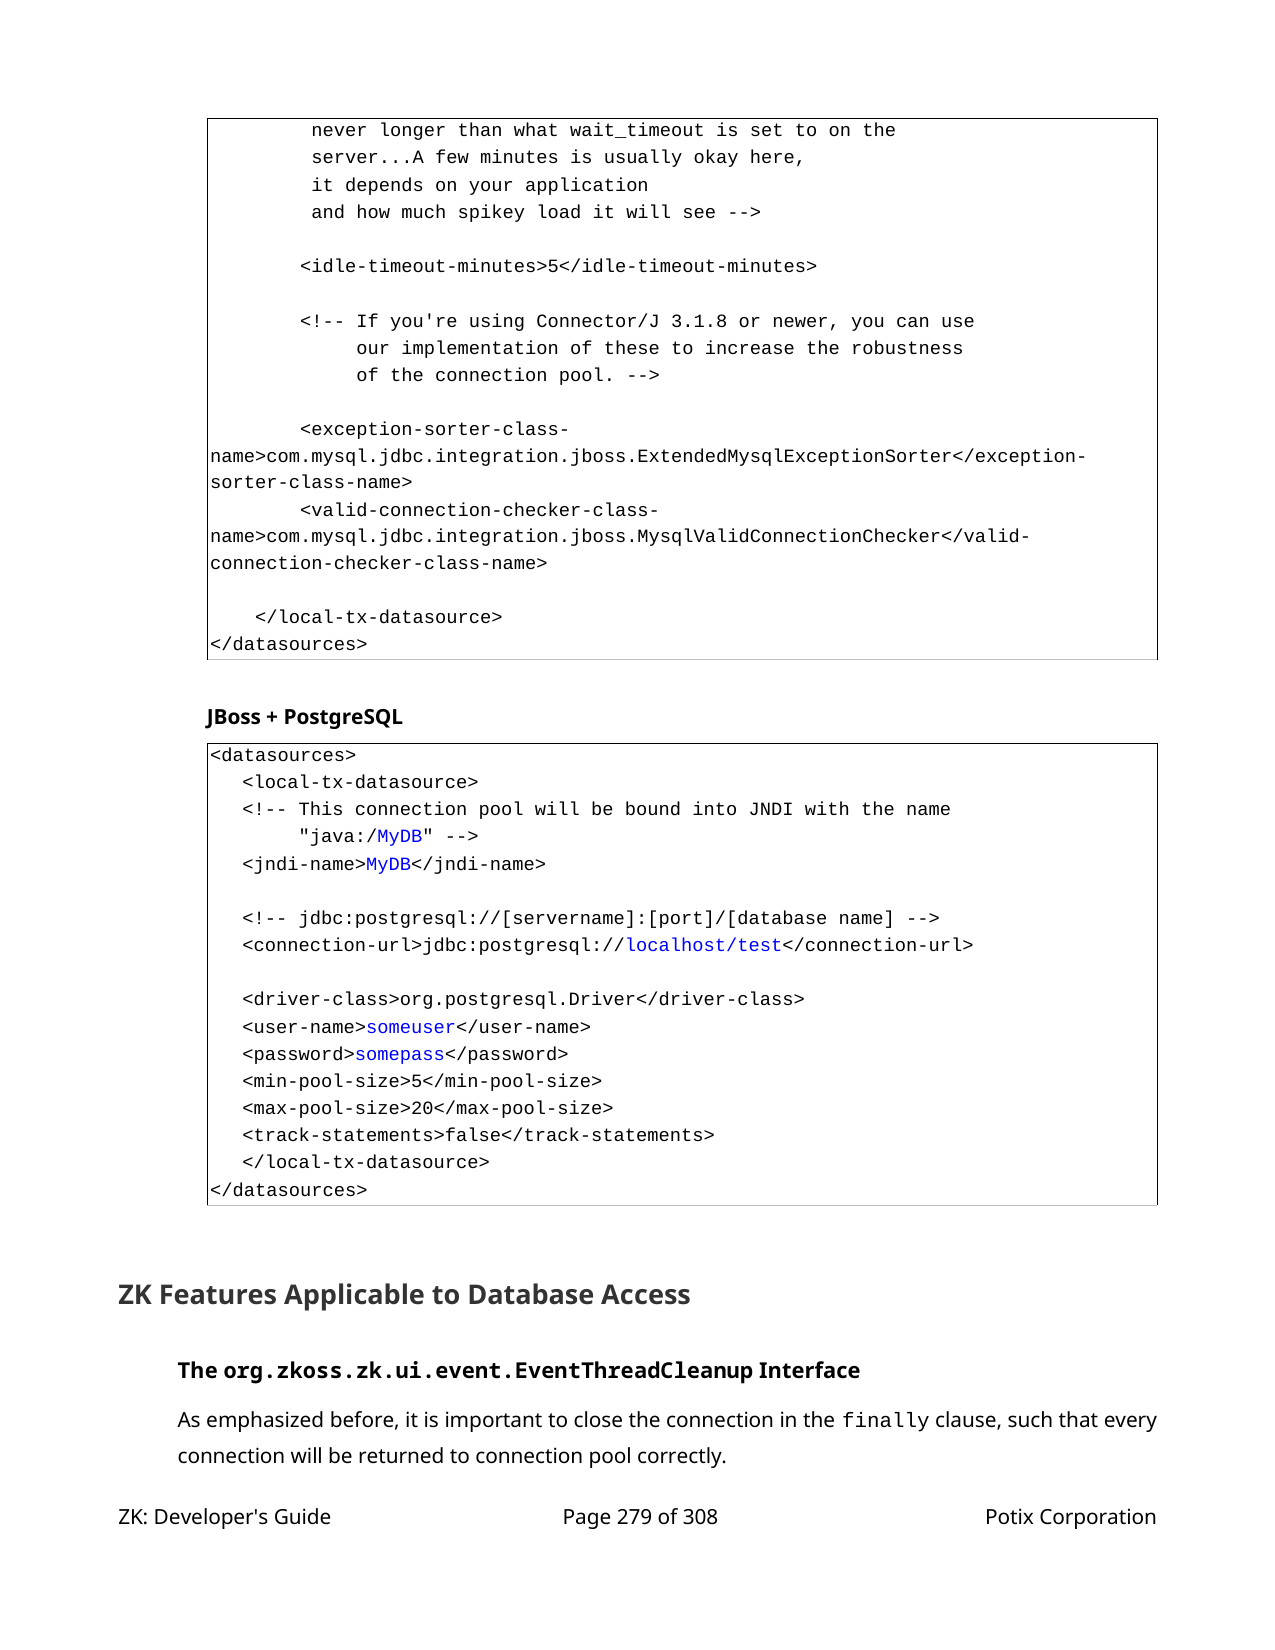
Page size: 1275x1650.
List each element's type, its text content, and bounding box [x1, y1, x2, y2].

text <!-- jdbc:postgresql://[servername]:[port]/[database name] --> [208, 906, 1157, 930]
text <driver-class>org.postgresql.Driver</driver-class> [208, 987, 1157, 1012]
text never longer than what wait_timeout is set to on the [208, 119, 1157, 142]
text <exception-sorter-class-name>com.mysql.jdbc.integration.jboss.ExtendedMysqlExceptionSorter</exception-sorter-class-name> [208, 417, 1157, 494]
text <user-name>someuser</user-name> [208, 1014, 1157, 1039]
text server...A few minutes is usually okay here, [208, 145, 1157, 169]
subtitle JBoss + PostgreSQL [207, 702, 1157, 730]
text </datasources> [208, 1178, 1157, 1205]
text </local-tx-datasource> [208, 605, 1157, 629]
text "java:/MyDB" --> [208, 824, 1157, 848]
text our implementation of these to increase the robustness [208, 336, 1157, 360]
text <idle-timeout-minutes>5</idle-timeout-minutes> [208, 254, 1157, 278]
text <jndi-name>MyDB</jndi-name> [208, 851, 1157, 876]
text <!-- If you're using Connector/J 3.1.8 or newer, you can use [208, 308, 1157, 333]
text it depends on your application [208, 172, 1157, 197]
text <datasources> [208, 744, 1157, 767]
text <connection-url>jdbc:postgresql://localhost/test</connection-url> [208, 933, 1157, 957]
text <password>somepass</password> [208, 1042, 1157, 1066]
subtitle The org.zkoss.zk.ui.event.EventThreadCleanup Interface [177, 1355, 1157, 1385]
text and how much spikey load it will see --> [208, 200, 1157, 224]
text <max-pool-size>20</max-pool-size> [208, 1096, 1157, 1120]
text </local-tx-datasource> [208, 1150, 1157, 1175]
text <track-statements>false</track-statements> [208, 1123, 1157, 1147]
subtitle ZK Features Applicable to Database Access [118, 1276, 1157, 1312]
text <!-- This connection pool will be bound into JNDI with the name [208, 797, 1157, 821]
text <valid-connection-checker-class-name>com.mysql.jdbc.integration.jboss.MysqlValidConnectionChecker</valid-connection-checker-class-name> [208, 497, 1157, 575]
text <local-tx-datasource> [208, 770, 1157, 794]
text </datasources> [208, 632, 1157, 659]
text <min-pool-size>5</min-pool-size> [208, 1069, 1157, 1093]
text of the connection pool. --> [208, 363, 1157, 387]
text As emphasized before, it is important to close the connection in the finally clause, such that every connection will be returned to connection pool correctly. [177, 1406, 1157, 1469]
